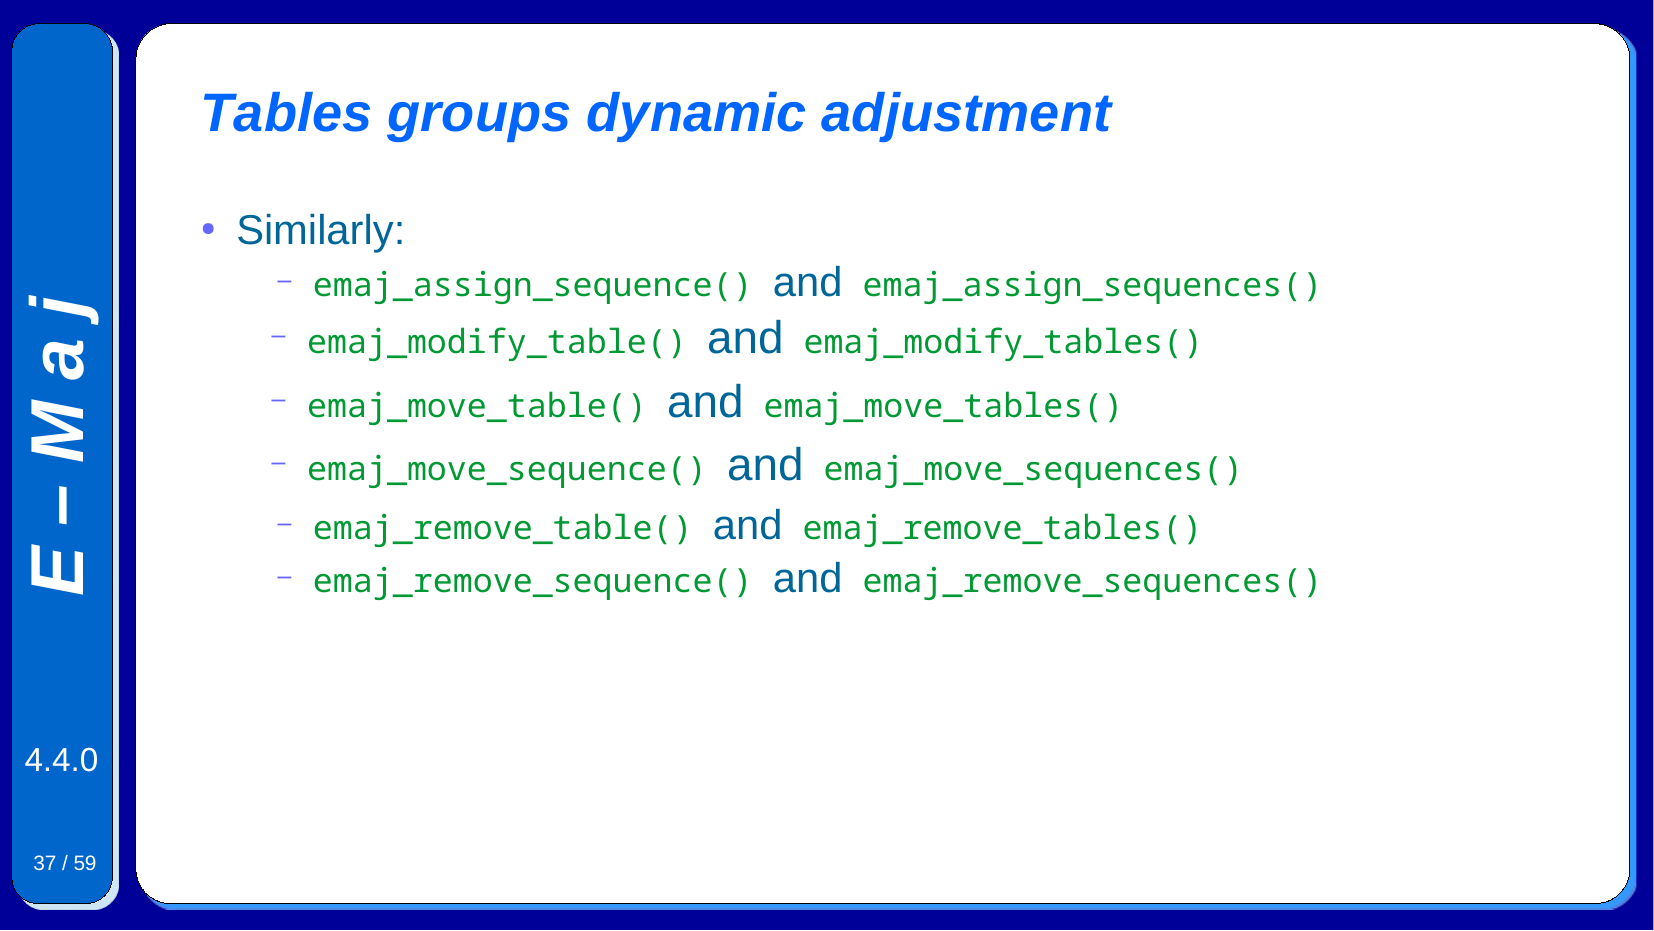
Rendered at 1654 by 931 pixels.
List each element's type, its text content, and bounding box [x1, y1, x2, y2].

title Tables groups dynamic adjustment [200, 34, 1575, 191]
list Similarly: emaj_assign_sequence() and emaj_assign_sequences() emaj_modify_table() and emaj_modify_tables() emaj_move_table() and emaj_move_tables() emaj_move_sequence() and emaj_move_sequences() emaj_remove_table() and emaj_remove_tables() emaj_remove_sequence() and emaj_remove_sequences() [177, 206, 1587, 829]
